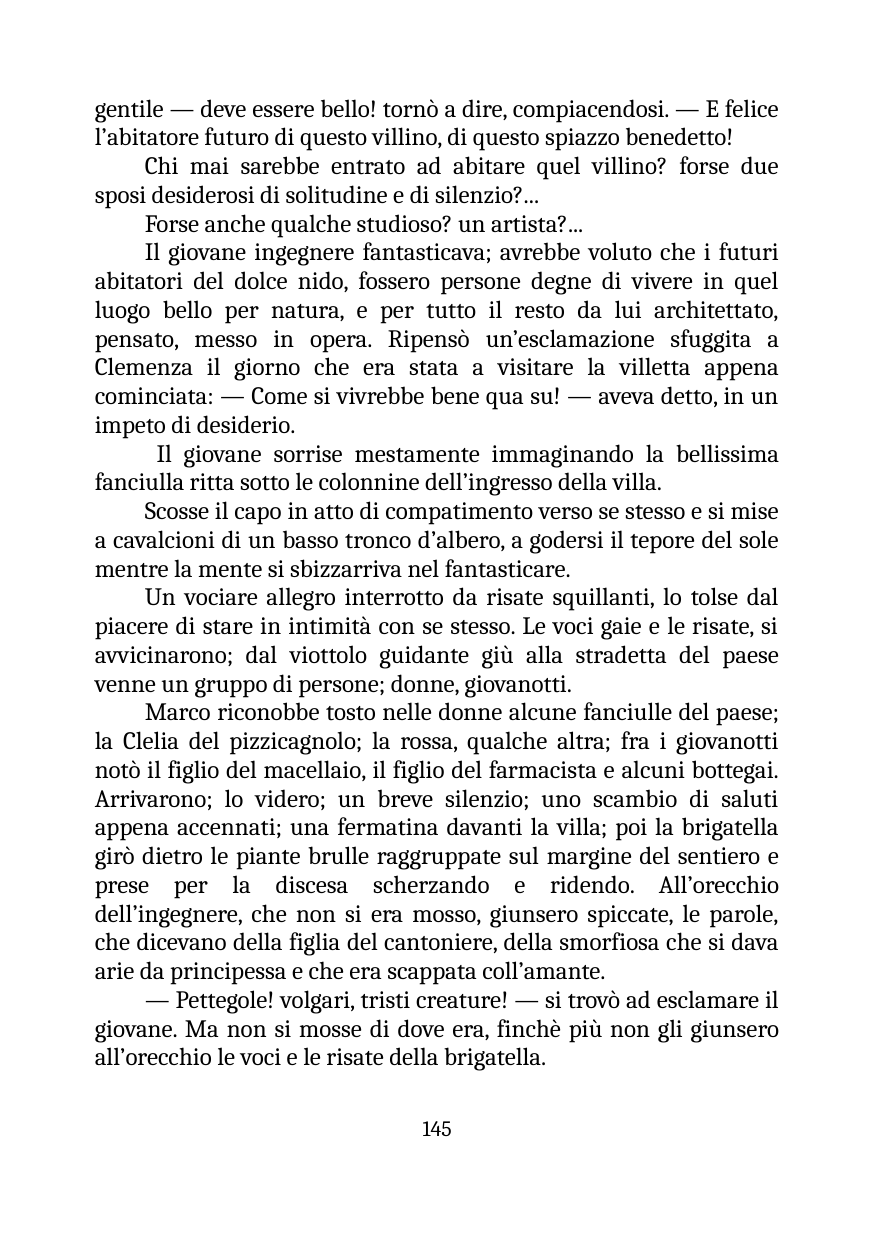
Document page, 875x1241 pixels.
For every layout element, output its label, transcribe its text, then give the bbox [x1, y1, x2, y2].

text Un vociare allegro interrotto da risate squillanti, lo tolse dal piacere di stare in intimità con se stesso. Le voci gaie e le risate, si avvicinarono; dal viottolo guidante giù alla stradetta del paese venne un gruppo di persone; donne, giovanotti. [94, 583, 779, 698]
text gentile — deve essere bello! tornò a dire, compiacendosi. — E felice l’abitatore futuro di questo villino, di questo spiazzo benedetto! [94, 94, 779, 152]
text Marco riconobbe tosto nelle donne alcune fanciulle del paese; la Clelia del pizzicagnolo; la rossa, qualche altra; fra i giovanotti notò il figlio del macellaio, il figlio del farmacista e alcuni bottegai. Arrivarono; lo videro; un breve silenzio; uno scambio di saluti appena accennati; una fermatina davanti la villa; poi la brigatella girò dietro le piante brulle raggruppate sul margine del sentiero e prese per la discesa scherzando e ridendo. All’orecchio dell’ingegnere, che non si era mosso, giunsero spiccate, le parole, che dicevano della figlia del cantoniere, della smorfiosa che si dava arie da principessa e che era scappata coll’amante. [94, 698, 779, 986]
text Scosse il capo in atto di compatimento verso se stesso e si mise a cavalcioni di un basso tronco d’albero, a godersi il tepore del sole mentre la mente si sbizzarriva nel fantasticare. [94, 497, 779, 583]
text Chi mai sarebbe entrato ad abitare quel villino? forse due sposi desiderosi di solitudine e di silenzio?... [94, 152, 779, 209]
text Il giovane sorrise mestamente immaginando la bellissima fanciulla ritta sotto le colonnine dell’ingresso della villa. [94, 439, 779, 497]
text Forse anche qualche studioso? un artista?... [94, 209, 779, 238]
text — Pettegole! volgari, tristi creature! — si trovò ad esclamare il giovane. Ma non si mosse di dove era, finchè più non gli giunsero all’orecchio le voci e le risate della brigatella. [94, 986, 779, 1072]
text Il giovane ingegnere fantasticava; avrebbe voluto che i futuri abitatori del dolce nido, fossero persone degne di vivere in quel luogo bello per natura, e per tutto il resto da lui architettato, pensato, messo in opera. Ripensò un’esclamazione sfuggita a Clemenza il giorno che era stata a visitare la villetta appena cominciata: — Come si vivrebbe bene qua su! — aveva detto, in un impeto di desiderio. [94, 238, 779, 439]
